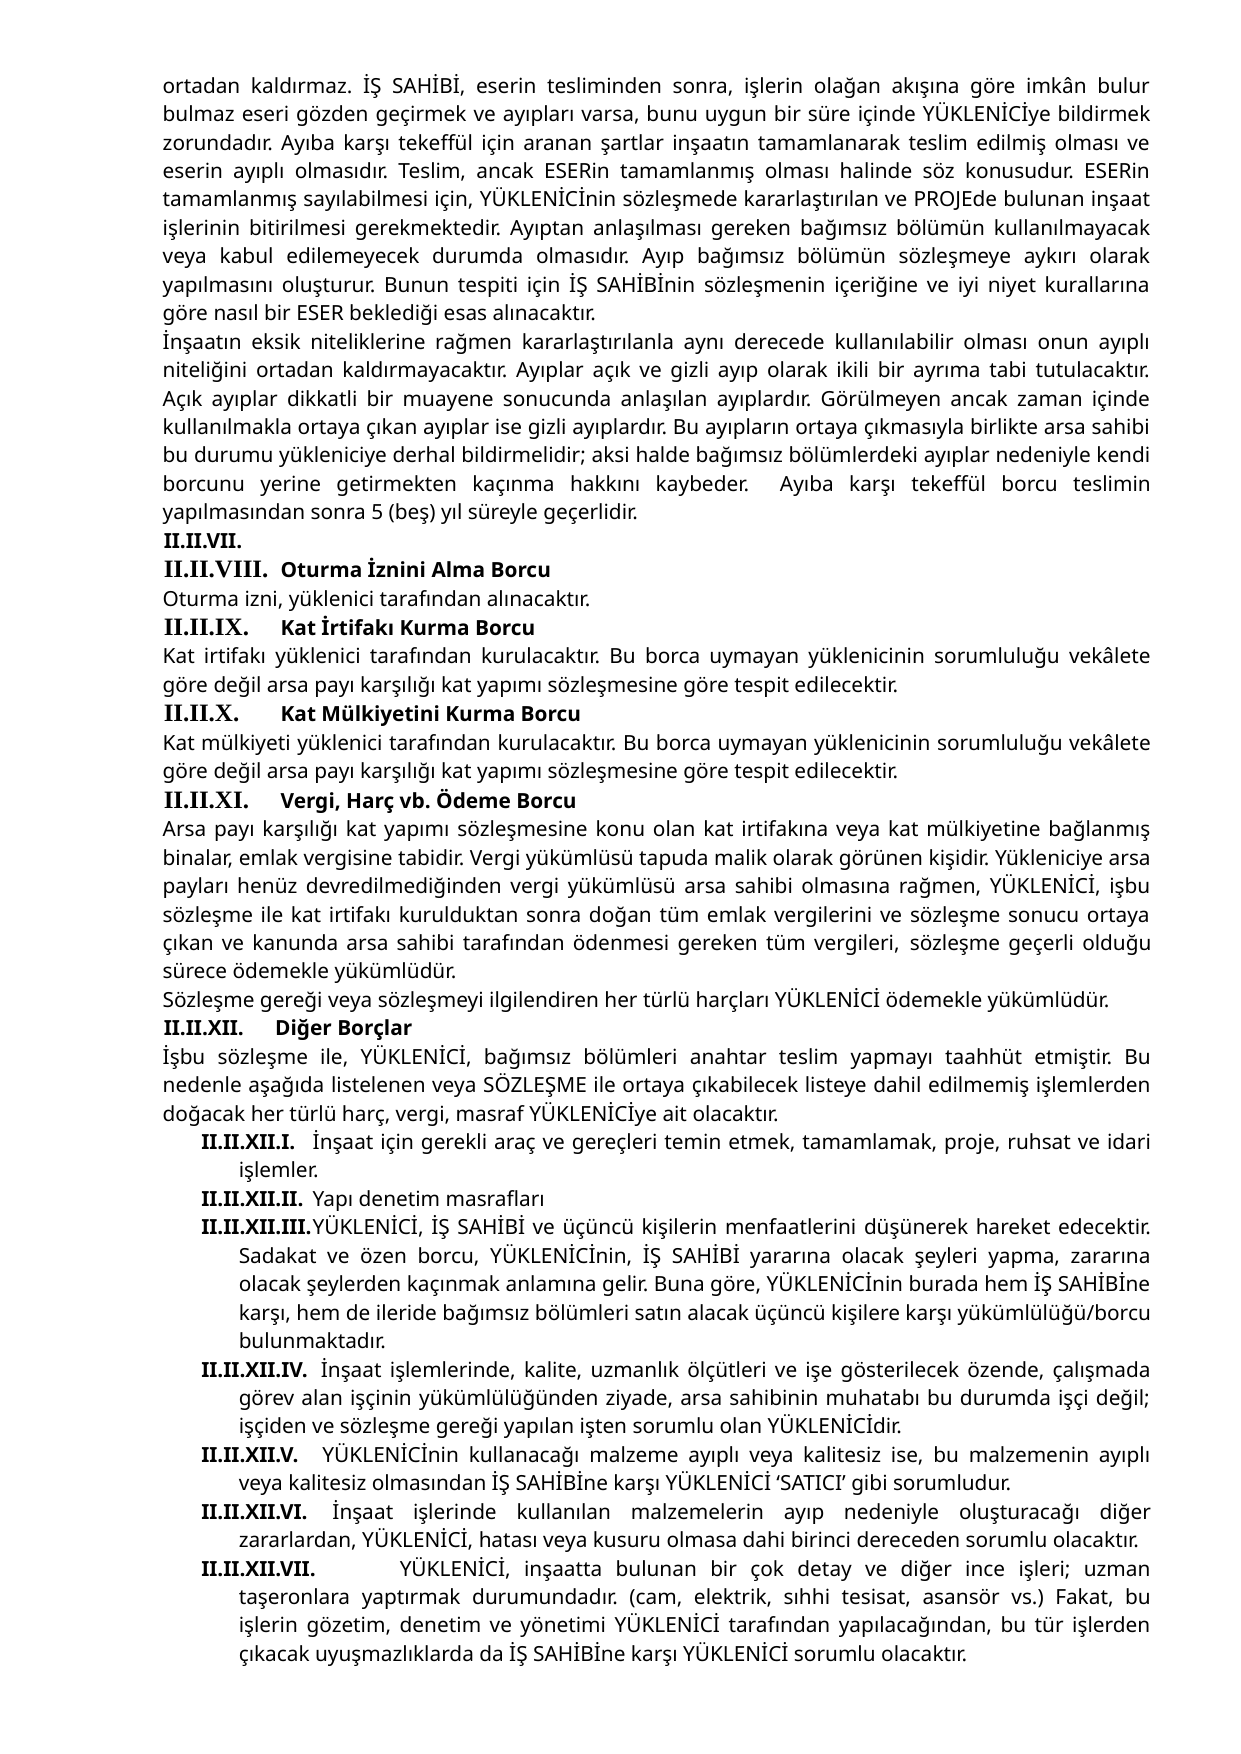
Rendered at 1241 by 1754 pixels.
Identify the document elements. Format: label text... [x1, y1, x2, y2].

list Vergi, Harç vb. Ödeme Borcu [163, 785, 1152, 814]
list Kat Mülkiyetini Kurma Borcu [163, 698, 1152, 728]
list Yapı denetim masrafları [201, 1184, 1152, 1212]
list YÜKLENİCİnin kullanacağı malzeme ayıplı veya kalitesiz ise, bu malzemenin ayıplı veya kalitesiz olmasından İŞ SAHİBİne karşı YÜKLENİCİ ‘SATICI’ gibi sorumludur. [201, 1440, 1152, 1497]
list Oturma İznini Alma Borcu [163, 554, 1152, 584]
list Diğer Borçlar [163, 1013, 1152, 1042]
list YÜKLENİCİ, İŞ SAHİBİ ve üçüncü kişilerin menfaatlerini düşünerek hareket edecektir. Sadakat ve özen borcu, YÜKLENİCİnin, İŞ SAHİBİ yararına olacak şeyleri yapma, zararına olacak şeylerden kaçınmak anlamına gelir. Buna göre, YÜKLENİCİnin burada hem İŞ SAHİBİne karşı, hem de ileride bağımsız bölümleri satın alacak üçüncü kişilere karşı yükümlülüğü/borcu bulunmaktadır. [201, 1212, 1152, 1355]
text Oturma izni, yüklenici tarafından alınacaktır. [162, 584, 1152, 612]
list Kat İrtifakı Kurma Borcu [163, 612, 1152, 642]
text Kat irtifakı yüklenici tarafından kurulacaktır. Bu borca uymayan yüklenicinin sorumluluğu vekâlete göre değil arsa payı karşılığı kat yapımı sözleşmesine göre tespit edilecektir. [162, 642, 1152, 698]
text Sözleşme gereği veya sözleşmeyi ilgilendiren her türlü harçları YÜKLENİCİ ödemekle yükümlüdür. [162, 985, 1152, 1013]
text İşbu sözleşme ile, YÜKLENİCİ, bağımsız bölümleri anahtar teslim yapmayı taahhüt etmiştir. Bu nedenle aşağıda listelenen veya SÖZLEŞME ile ortaya çıkabilecek listeye dahil edilmemiş işlemlerden doğacak her türlü harç, vergi, masraf YÜKLENİCİye ait olacaktır. [162, 1042, 1152, 1127]
list İnşaat işlerinde kullanılan malzemelerin ayıp nedeniyle oluşturacağı diğer zararlardan, YÜKLENİCİ, hatası veya kusuru olmasa dahi birinci dereceden sorumlu olacaktır. [201, 1497, 1152, 1554]
text ortadan kaldırmaz. İŞ SAHİBİ, eserin tesliminden sonra, işlerin olağan akışına göre imkân bulur bulmaz eseri gözden geçirmek ve ayıpları varsa, bunu uygun bir süre içinde YÜKLENİCİye bildirmek zorundadır. Ayıba karşı tekeffül için aranan şartlar inşaatın tamamlanarak teslim edilmiş olması ve eserin ayıplı olmasıdır. Teslim, ancak ESERin tamamlanmış olması halinde söz konusudur. ESERin tamamlanmış sayılabilmesi için, YÜKLENİCİnin sözleşmede kararlaştırılan ve PROJEde bulunan inşaat işlerinin bitirilmesi gerekmektedir. Ayıptan anlaşılması gereken bağımsız bölümün kullanılmayacak veya kabul edilemeyecek durumda olmasıdır. Ayıp bağımsız bölümün sözleşmeye aykırı olarak yapılmasını oluşturur. Bunun tespiti için İŞ SAHİBİnin sözleşmenin içeriğine ve iyi niyet kurallarına göre nasıl bir ESER beklediği esas alınacaktır. [162, 71, 1152, 327]
text İnşaatın eksik niteliklerine rağmen kararlaştırılanla aynı derecede kullanılabilir olması onun ayıplı niteliğini ortadan kaldırmayacaktır. Ayıplar açık ve gizli ayıp olarak ikili bir ayrıma tabi tutulacaktır. Açık ayıplar dikkatli bir muayene sonucunda anlaşılan ayıplardır. Görülmeyen ancak zaman içinde kullanılmakla ortaya çıkan ayıplar ise gizli ayıplardır. Bu ayıpların ortaya çıkmasıyla birlikte arsa sahibi bu durumu yükleniciye derhal bildirmelidir; aksi halde bağımsız bölümlerdeki ayıplar nedeniyle kendi borcunu yerine getirmekten kaçınma hakkını kaybeder. Ayıba karşı tekeffül borcu teslimin yapılmasından sonra 5 (beş) yıl süreyle geçerlidir. [162, 327, 1152, 526]
list İnşaat işlemlerinde, kalite, uzmanlık ölçütleri ve işe gösterilecek özende, çalışmada görev alan işçinin yükümlülüğünden ziyade, arsa sahibinin muhatabı bu durumda işçi değil; işçiden ve sözleşme gereği yapılan işten sorumlu olan YÜKLENİCİdir. [201, 1355, 1152, 1440]
text Arsa payı karşılığı kat yapımı sözleşmesine konu olan kat irtifakına veya kat mülkiyetine bağlanmış binalar, emlak vergisine tabidir. Vergi yükümlüsü tapuda malik olarak görünen kişidir. Yükleniciye arsa payları henüz devredilmediğinden vergi yükümlüsü arsa sahibi olmasına rağmen, YÜKLENİCİ, işbu sözleşme ile kat irtifakı kurulduktan sonra doğan tüm emlak vergilerini ve sözleşme sonucu ortaya çıkan ve kanunda arsa sahibi tarafından ödenmesi gereken tüm vergileri, sözleşme geçerli olduğu sürece ödemekle yükümlüdür. [162, 814, 1152, 985]
list İnşaat için gerekli araç ve gereçleri temin etmek, tamamlamak, proje, ruhsat ve idari işlemler. [201, 1127, 1152, 1184]
list YÜKLENİCİ, inşaatta bulunan bir çok detay ve diğer ince işleri; uzman taşeronlara yaptırmak durumundadır. (cam, elektrik, sıhhi tesisat, asansör vs.) Fakat, bu işlerin gözetim, denetim ve yönetimi YÜKLENİCİ tarafından yapılacağından, bu tür işlerden çıkacak uyuşmazlıklarda da İŞ SAHİBİne karşı YÜKLENİCİ sorumlu olacaktır. [201, 1554, 1152, 1667]
text Kat mülkiyeti yüklenici tarafından kurulacaktır. Bu borca uymayan yüklenicinin sorumluluğu vekâlete göre değil arsa payı karşılığı kat yapımı sözleşmesine göre tespit edilecektir. [162, 728, 1152, 785]
